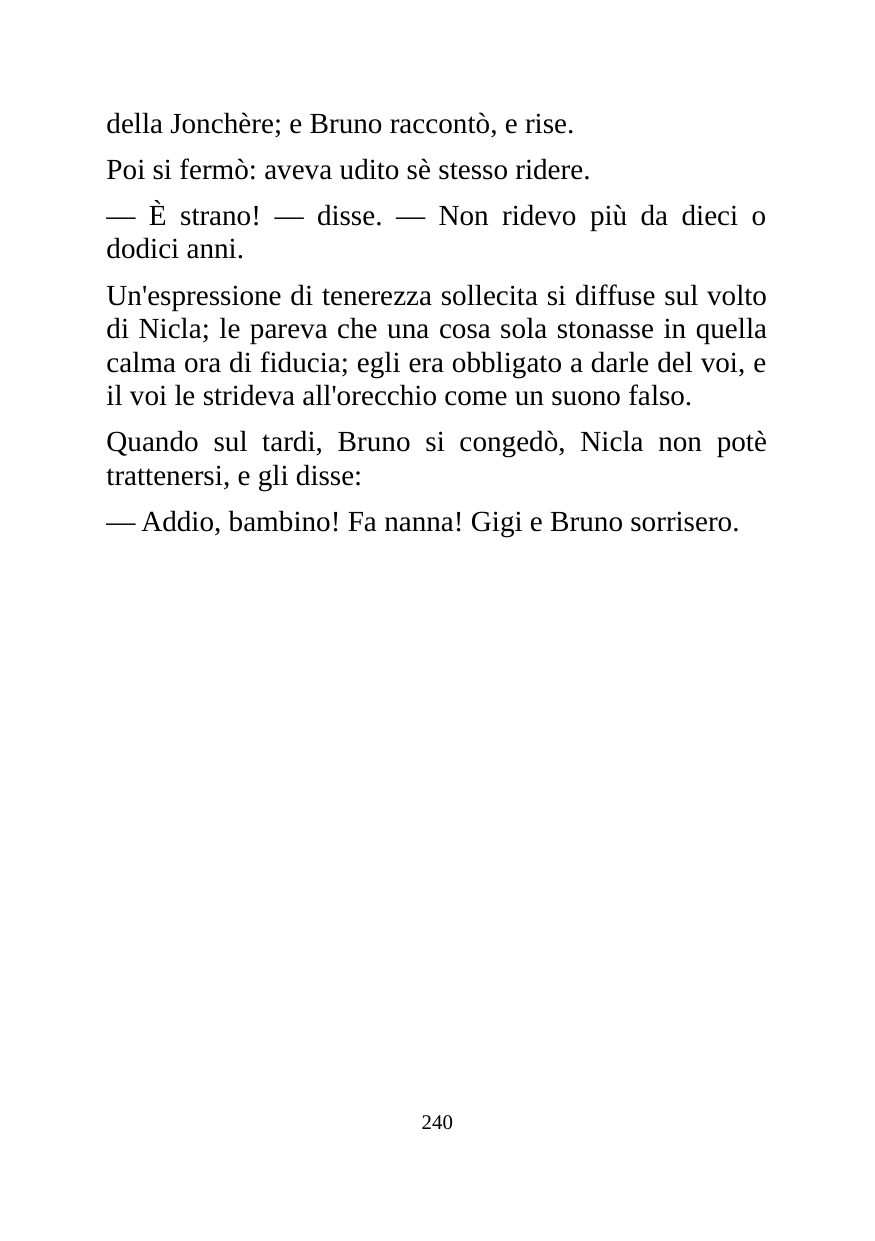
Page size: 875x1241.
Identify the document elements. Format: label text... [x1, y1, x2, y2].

text della Jonchère; e Bruno raccontò, e rise. [106, 106, 768, 140]
text — È strano! — disse. — Non ridevo più da dieci o dodici anni. [106, 198, 768, 265]
text Poi si fermò: aveva udito sè stesso ridere. [106, 152, 768, 186]
text Quando sul tardi, Bruno si congedò, Nicla non potè trattenersi, e gli disse: [106, 424, 768, 491]
text Un'espressione di tenerezza sollecita si diffuse sul volto di Nicla; le pareva che una cosa sola stonasse in quella calma ora di fiducia; egli era obbligato a darle del voi, e il voi le strideva all'orecchio come un suono falso. [106, 278, 768, 412]
text — Addio, bambino! Fa nanna! Gigi e Bruno sorrisero. [106, 504, 768, 537]
